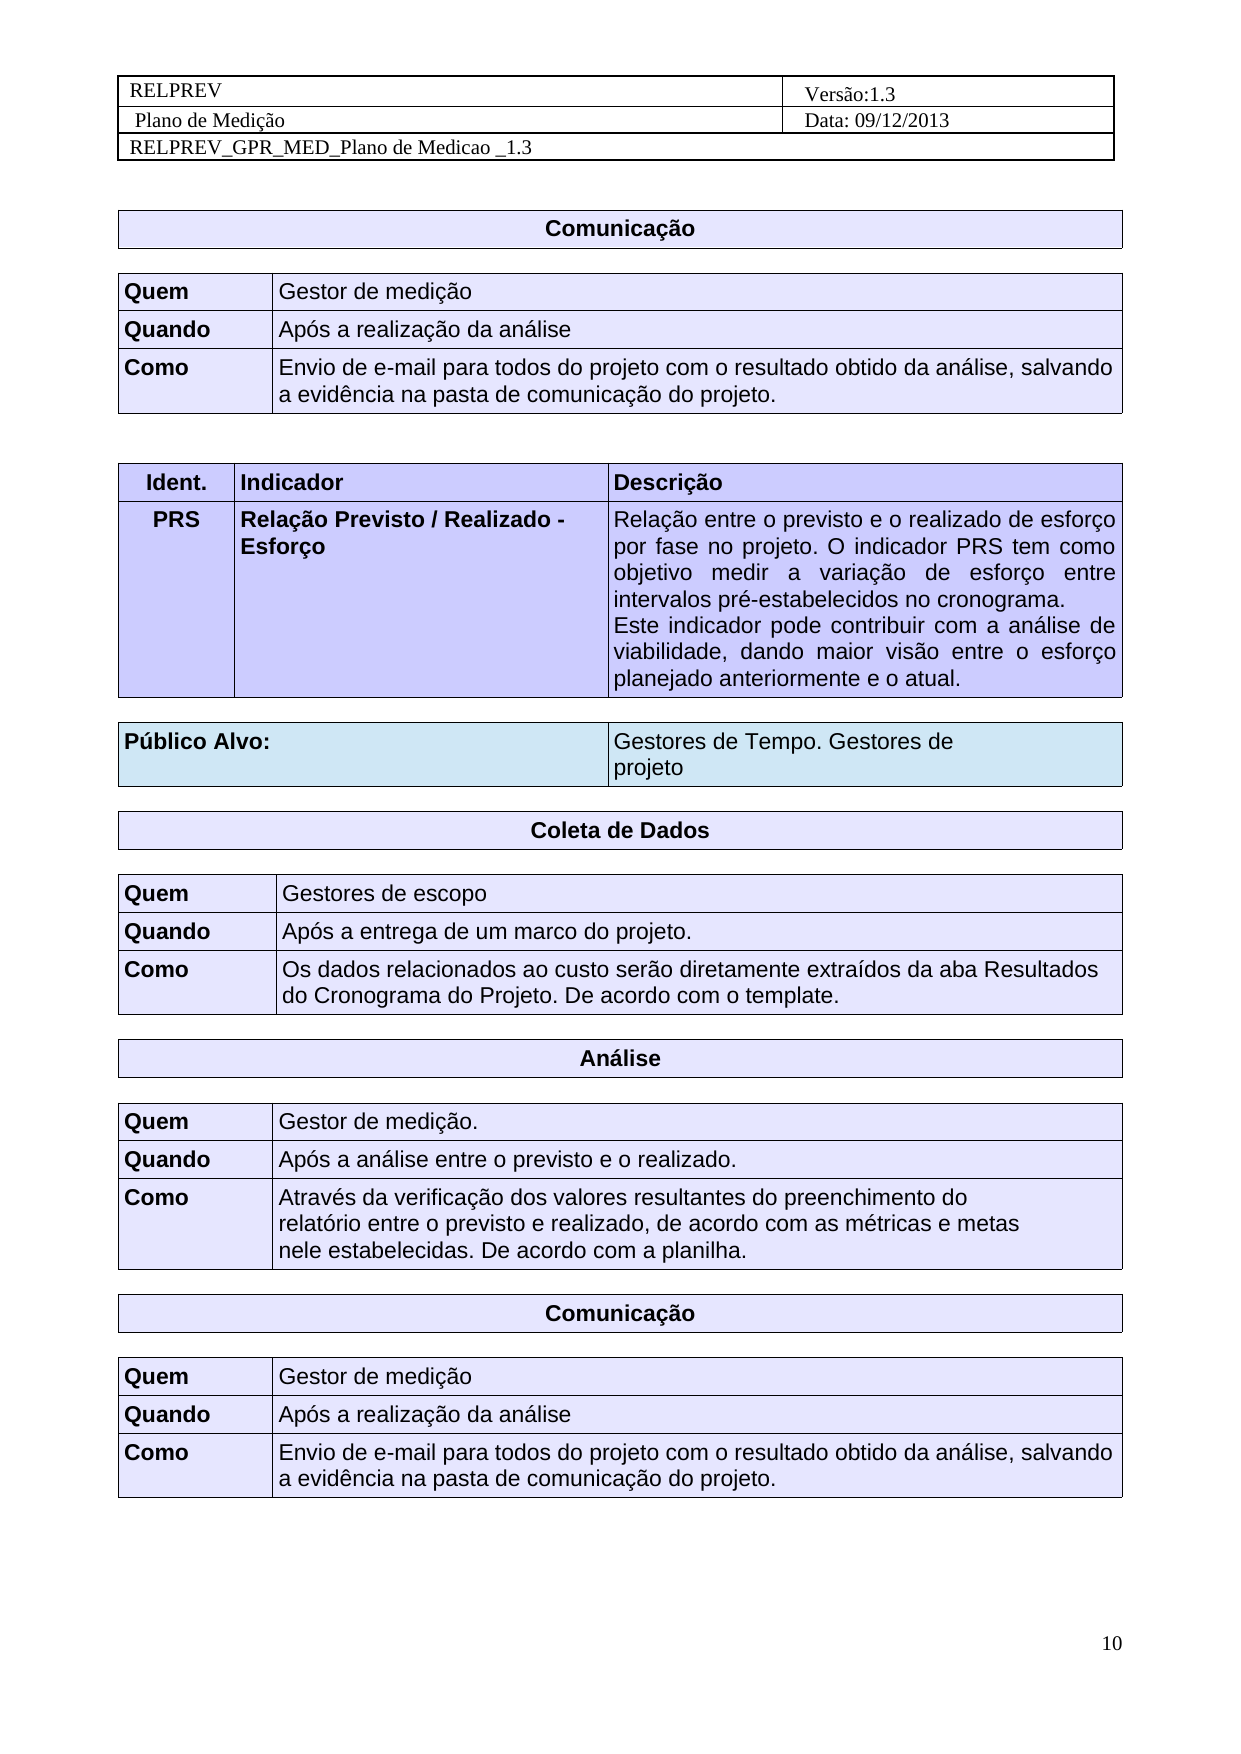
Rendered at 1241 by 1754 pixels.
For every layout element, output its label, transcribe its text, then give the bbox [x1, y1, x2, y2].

table_cell Como [119, 1179, 272, 1269]
table_header Análise [119, 1040, 1122, 1077]
table_cell Após a análise entre o previsto e o realizado. [273, 1141, 1122, 1178]
table_header Quem [119, 1358, 272, 1395]
table_header Gestores de Tempo. Gestores de projeto [609, 723, 1122, 786]
table_header Gestores de escopo [277, 875, 1122, 912]
table_cell Como [119, 1434, 272, 1497]
table_cell Envio de e-mail para todos do projeto com o resultado obtido da análise, salvando a evidência na pasta de comunicação do projeto. [273, 349, 1122, 413]
table_cell PRS [119, 502, 234, 697]
table_cell Os dados relacionados ao custo serão diretamente extraídos da aba Resultados do Cronograma do Projeto. De acordo com o template. [277, 951, 1122, 1014]
table_header Quem [119, 875, 276, 912]
table_cell Como [119, 951, 276, 1014]
table_cell Como [119, 349, 272, 413]
table_header Ident. [119, 464, 234, 501]
table_cell Envio de e-mail para todos do projeto com o resultado obtido da análise, salvando a evidência na pasta de comunicação do projeto. [273, 1434, 1122, 1497]
table_header Indicador [235, 464, 608, 501]
table_cell Quando [119, 311, 272, 348]
table_cell Relação Previsto / Realizado - Esforço [235, 502, 608, 697]
table_cell Quando [119, 1141, 272, 1178]
table_header Gestor de medição. [273, 1104, 1122, 1140]
table_header Público Alvo: [119, 723, 608, 786]
table_cell Após a entrega de um marco do projeto. [277, 913, 1122, 950]
table_header Coleta de Dados [119, 812, 1122, 849]
table_cell Relação entre o previsto e o realizado de esforço por fase no projeto. O indicador PRS tem como objetivo medir a variação de esforço entre intervalos pré-estabelecidos no cronograma. Este indicador pode contribuir com a análise de viabilidade, dando maior visão entre o esforço planejado anteriormente e o atual. [609, 502, 1122, 697]
table_header Quem [119, 274, 272, 310]
table_header Descrição [609, 464, 1122, 501]
table_cell Através da verificação dos valores resultantes do preenchimento do relatório entre o previsto e realizado, de acordo com as métricas e metas nele estabelecidas. De acordo com a planilha. [273, 1179, 1122, 1269]
table_cell Quando [119, 1396, 272, 1433]
table_header Comunicação [119, 211, 1122, 247]
table_header Gestor de medição [273, 274, 1122, 310]
table_cell Após a realização da análise [273, 1396, 1122, 1433]
table_cell Após a realização da análise [273, 311, 1122, 348]
table_cell Quando [119, 913, 276, 950]
table_header Quem [119, 1104, 272, 1140]
table_header Gestor de medição [273, 1358, 1122, 1395]
table_header Comunicação [119, 1295, 1122, 1332]
